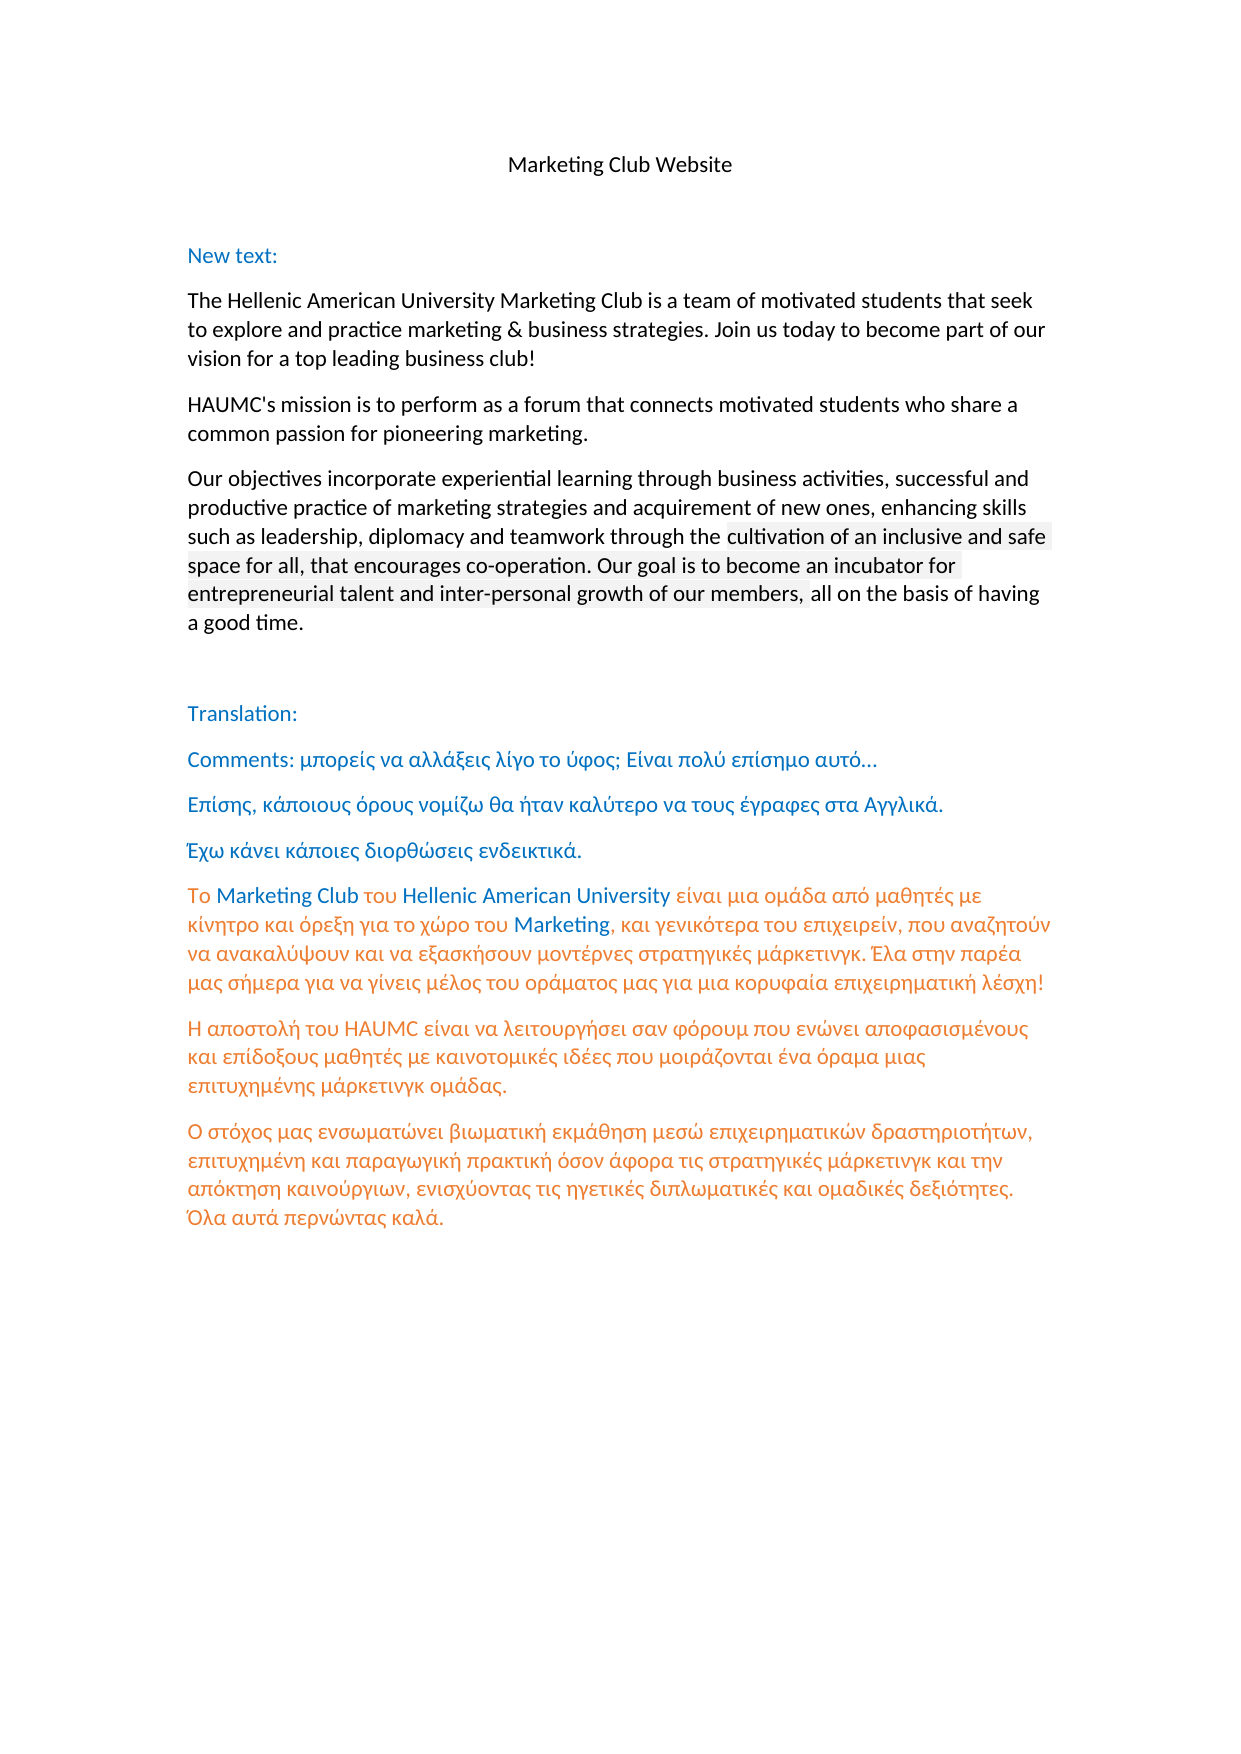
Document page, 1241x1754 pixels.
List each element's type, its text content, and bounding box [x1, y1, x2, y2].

text Έχω κάνει κάποιες διορθώσεις ενδεικτικά. [187, 836, 1053, 864]
text Marketing Club Website [187, 150, 1053, 178]
text Ο στόχος μας ενσωματώνει βιωματική εκμάθηση μεσώ επιχειρηματικών δραστηριοτήτων, επιτυχημένη και παραγωγική πρακτική όσον άφορα τις στρατηγικές μάρκετινγκ και την απόκτηση καινούργιων, ενισχύοντας τις ηγετικές διπλωματικές και ομαδικές δεξιότητες. Όλα αυτά περνώντας καλά. [187, 1117, 1053, 1231]
text New text: [187, 241, 1053, 269]
text Επίσης, κάποιους όρους νομίζω θα ήταν καλύτερο να τους έγραφες στα Αγγλικά. [187, 791, 1053, 818]
text The Hellenic American University Marketing Club is a team of motivated students that seek to explore and practice marketing & business strategies. Join us today to become part of our vision for a top leading business club! [187, 287, 1053, 372]
text Comments: μπορείς να αλλάξεις λίγο το ύφος; Είναι πολύ επίσημο αυτό… [187, 745, 1053, 773]
text HAUMC's mission is to perform as a forum that connects motivated students who share a common passion for pioneering marketing. [187, 390, 1053, 447]
text Translation: [187, 699, 1053, 727]
text Η αποστολή του HAUMC είναι να λειτουργήσει σαν φόρουμ που ενώνει αποφασισμένους και επίδοξους μαθητές με καινοτομικές ιδέες που μοιράζονται ένα όραμα μιας επιτυχημένης μάρκετινγκ ομάδας. [187, 1014, 1053, 1099]
text Our objectives incorporate experiential learning through business activities, successful and productive practice of marketing strategies and acquirement of new ones, enhancing skills such as leadership, diplomacy and teamwork through the cultivation of an inclusive and safe space for all, that encourages co-operation. Our goal is to become an incubator for entrepreneurial talent and inter-personal growth of our members, all on the basis of having a good time. [187, 464, 1053, 636]
text Το Marketing Club του Hellenic American University είναι μια ομάδα από μαθητές με κίνητρο και όρεξη για το χώρο του Marketing, και γενικότερα του επιχειρείν, που αναζητούν να ανακαλύψουν και να εξασκήσουν μοντέρνες στρατηγικές μάρκετινγκ. Έλα στην παρέα μας σήμερα για να γίνεις μέλος του οράματος μας για μια κορυφαία επιχειρηματική λέσχη! [187, 882, 1053, 996]
